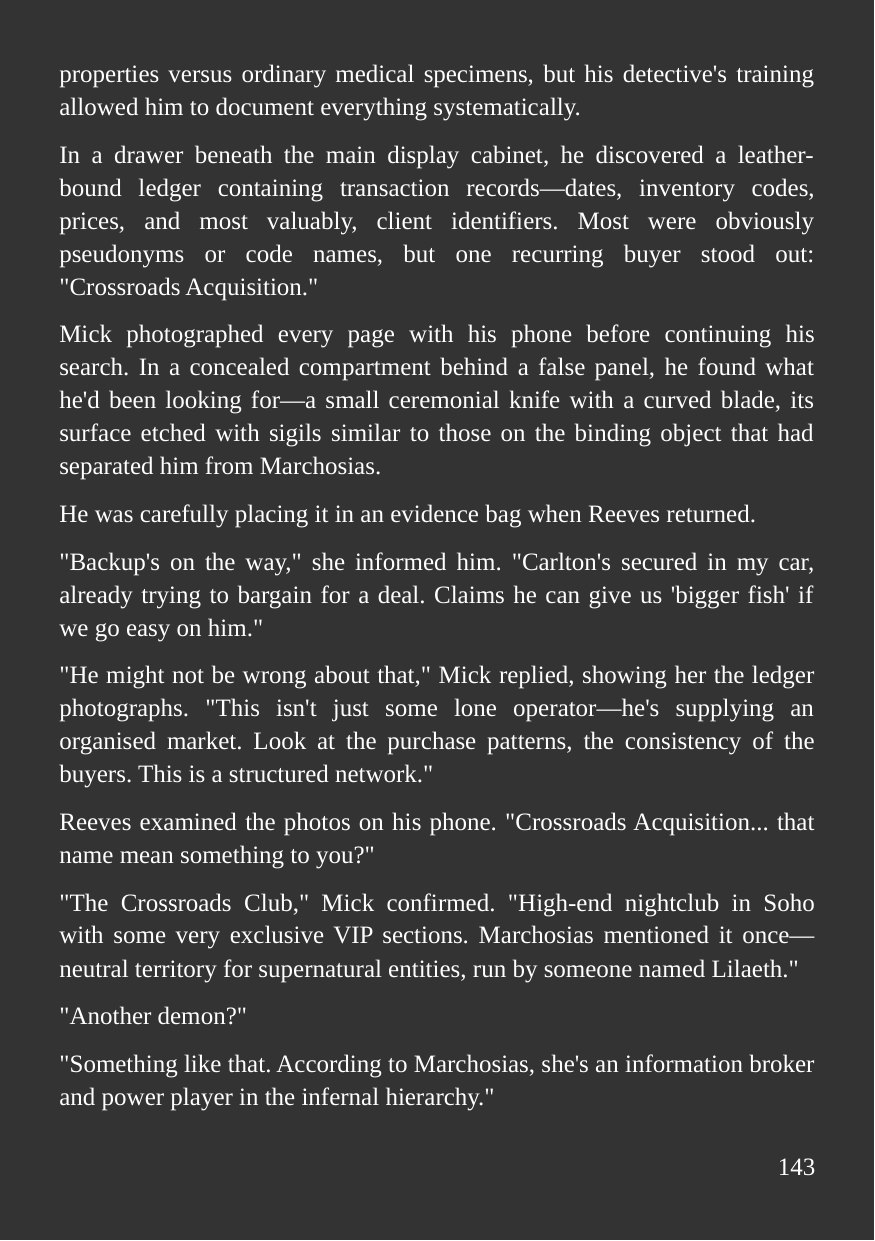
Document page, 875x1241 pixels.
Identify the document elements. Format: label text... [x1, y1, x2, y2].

text He was carefully placing it in an evidence bag when Reeves returned. [59, 499, 815, 528]
text In a drawer beneath the main display cabinet, he discovered a leather-bound ledger containing transaction records—dates, inventory codes, prices, and most valuably, client identifiers. Most were obviously pseudonyms or code names, but one recurring buyer stood out: "Crossroads Acquisition." [59, 140, 815, 301]
text "Another demon?" [59, 1001, 815, 1030]
text properties versus ordinary medical specimens, but his detective's training allowed him to document everything systematically. [59, 59, 815, 121]
text "The Crossroads Club," Mick confirmed. "High-end nightclub in Soho with some very exclusive VIP sections. Marchosias mentioned it once—neutral territory for supernatural entities, run by someone named Lilaeth." [59, 888, 815, 982]
text "He might not be wrong about that," Mick replied, showing her the ledger photographs. "This isn't just some lone operator—he's supplying an organised market. Look at the purchase patterns, the consistency of the buyers. This is a structured network." [59, 660, 815, 788]
text Reeves examined the photos on his phone. "Crossroads Acquisition... that name mean something to you?" [59, 807, 815, 869]
text Mick photographed every page with his phone before continuing his search. In a concealed compartment behind a false panel, he found what he'd been looking for—a small ceremonial knife with a curved blade, its surface etched with sigils similar to those on the binding object that had separated him from Marchosias. [59, 319, 815, 480]
text "Something like that. According to Marchosias, she's an information broker and power player in the infernal hierarchy." [59, 1049, 815, 1111]
text "Backup's on the way," she informed him. "Carlton's secured in my car, already trying to bargain for a deal. Claims he can give us 'bigger fish' if we go easy on him." [59, 547, 815, 641]
